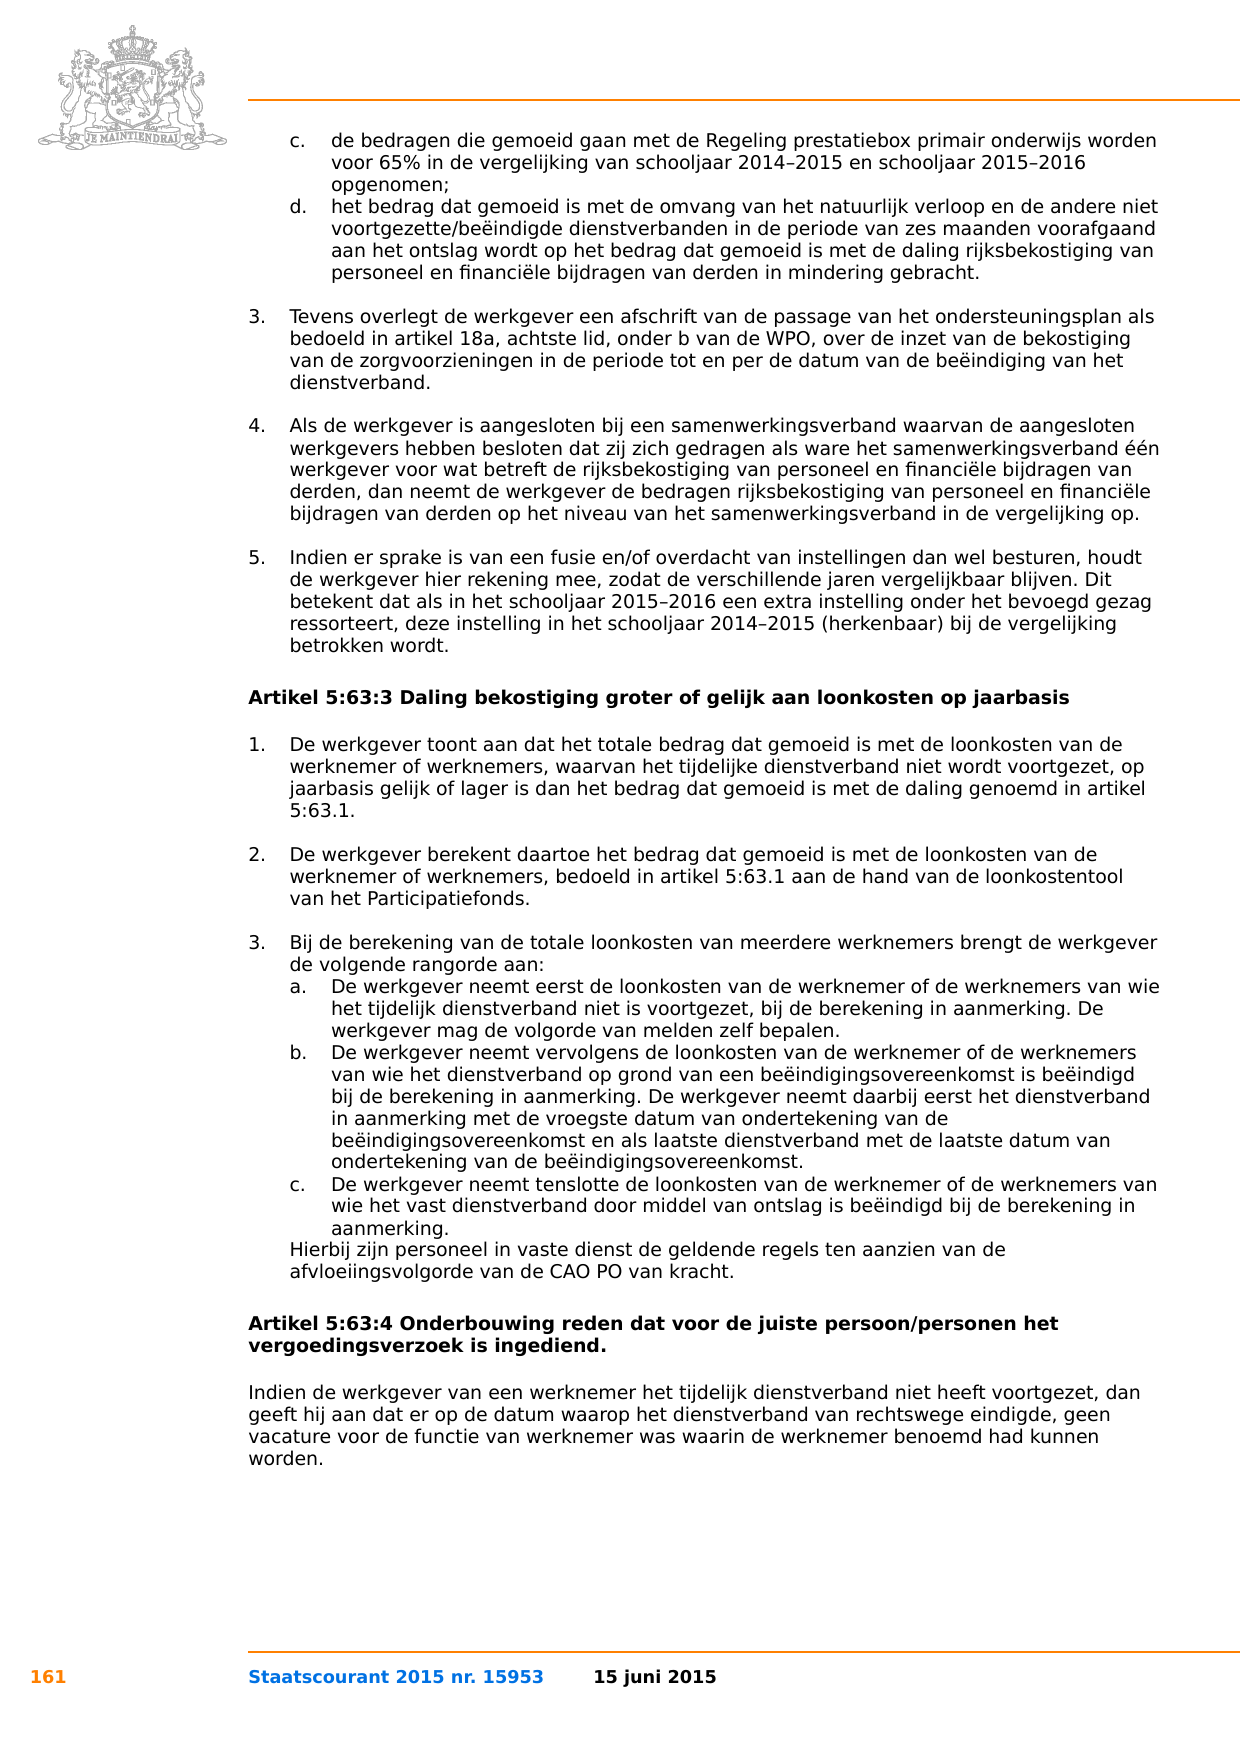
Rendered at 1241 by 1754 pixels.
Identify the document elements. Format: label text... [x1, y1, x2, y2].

text 5. Indien er sprake is van een fusie en/of overdacht van instellingen dan wel besturen, houdt de werkgever hier rekening mee, zodat de verschillende jaren vergelijkbaar blijven. Dit betekent dat als in het schooljaar 2015–2016 een extra instelling onder het bevoegd gezag ressorteert, deze instelling in het schooljaar 2014–2015 (herkenbaar) bij de vergelijking betrokken wordt. [248, 547, 1163, 657]
text 4. Als de werkgever is aangesloten bij een samenwerkingsverband waarvan de aangesloten werkgevers hebben besloten dat zij zich gedragen als ware het samenwerkingsverband één werkgever voor wat betreft de rijksbekostiging van personeel en financiële bijdragen van derden, dan neemt de werkgever de bedragen rijksbekostiging van personeel en financiële bijdragen van derden op het niveau van het samenwerkingsverband in de vergelijking op. [248, 415, 1163, 525]
subtitle Artikel 5:63:3 Daling bekostiging groter of gelijk aan loonkosten op jaarbasis [248, 687, 1163, 709]
text 1. De werkgever toont aan dat het totale bedrag dat gemoeid is met de loonkosten van de werknemer of werknemers, waarvan het tijdelijke dienstverband niet wordt voortgezet, op jaarbasis gelijk of lager is dan het bedrag dat gemoeid is met de daling genoemd in artikel 5:63.1. [248, 734, 1163, 822]
text Hierbij zijn personeel in vaste dienst de geldende regels ten aanzien van de afvloeiingsvolgorde van de CAO PO van kracht. [289, 1239, 1163, 1283]
text Indien de werkgever van een werknemer het tijdelijk dienstverband niet heeft voortgezet, dan geeft hij aan dat er op de datum waarop het dienstverband van rechtswege eindigde, geen vacature voor de functie van werknemer was waarin de werknemer benoemd had kunnen worden. [248, 1382, 1163, 1470]
subtitle Artikel 5:63:4 Onderbouwing reden dat voor de juiste persoon/personen het vergoedingsverzoek is ingediend. [248, 1313, 1163, 1357]
picture [38, 25, 227, 150]
text 2. De werkgever berekent daartoe het bedrag dat gemoeid is met de loonkosten van de werknemer of werknemers, bedoeld in artikel 5:63.1 aan de hand van de loonkostentool van het Participatiefonds. [248, 844, 1163, 910]
text 3. Tevens overlegt de werkgever een afschrift van de passage van het ondersteuningsplan als bedoeld in artikel 18a, achtste lid, onder b van de WPO, over de inzet van de bekostiging van de zorgvoorzieningen in de periode tot en per de datum van de beëindiging van het dienstverband. [248, 306, 1163, 393]
text c. De werkgever neemt tenslotte de loonkosten van de werknemer of de werknemers van wie het vast dienstverband door middel van ontslag is beëindigd bij de berekening in aanmerking. [289, 1173, 1163, 1239]
text b. De werkgever neemt vervolgens de loonkosten van de werknemer of de werknemers van wie het dienstverband op grond van een beëindigingsovereenkomst is beëindigd bij de berekening in aanmerking. De werkgever neemt daarbij eerst het dienstverband in aanmerking met de vroegste datum van ondertekening van de beëindigingsovereenkomst en als laatste dienstverband met de laatste datum van ondertekening van de beëindigingsovereenkomst. [289, 1042, 1163, 1173]
text 3. Bij de berekening van de totale loonkosten van meerdere werknemers brengt de werkgever de volgende rangorde aan: [248, 932, 1163, 976]
text c. de bedragen die gemoeid gaan met de Regeling prestatiebox primair onderwijs worden voor 65% in de vergelijking van schooljaar 2014–2015 en schooljaar 2015–2016 opgenomen; [289, 130, 1163, 196]
text d. het bedrag dat gemoeid is met de omvang van het natuurlijk verloop en de andere niet voortgezette/beëindigde dienstverbanden in de periode van zes maanden voorafgaand aan het ontslag wordt op het bedrag dat gemoeid is met de daling rijksbekostiging van personeel en financiële bijdragen van derden in mindering gebracht. [289, 196, 1163, 284]
text a. De werkgever neemt eerst de loonkosten van de werknemer of de werknemers van wie het tijdelijk dienstverband niet is voortgezet, bij de berekening in aanmerking. De werkgever mag de volgorde van melden zelf bepalen. [289, 976, 1163, 1042]
